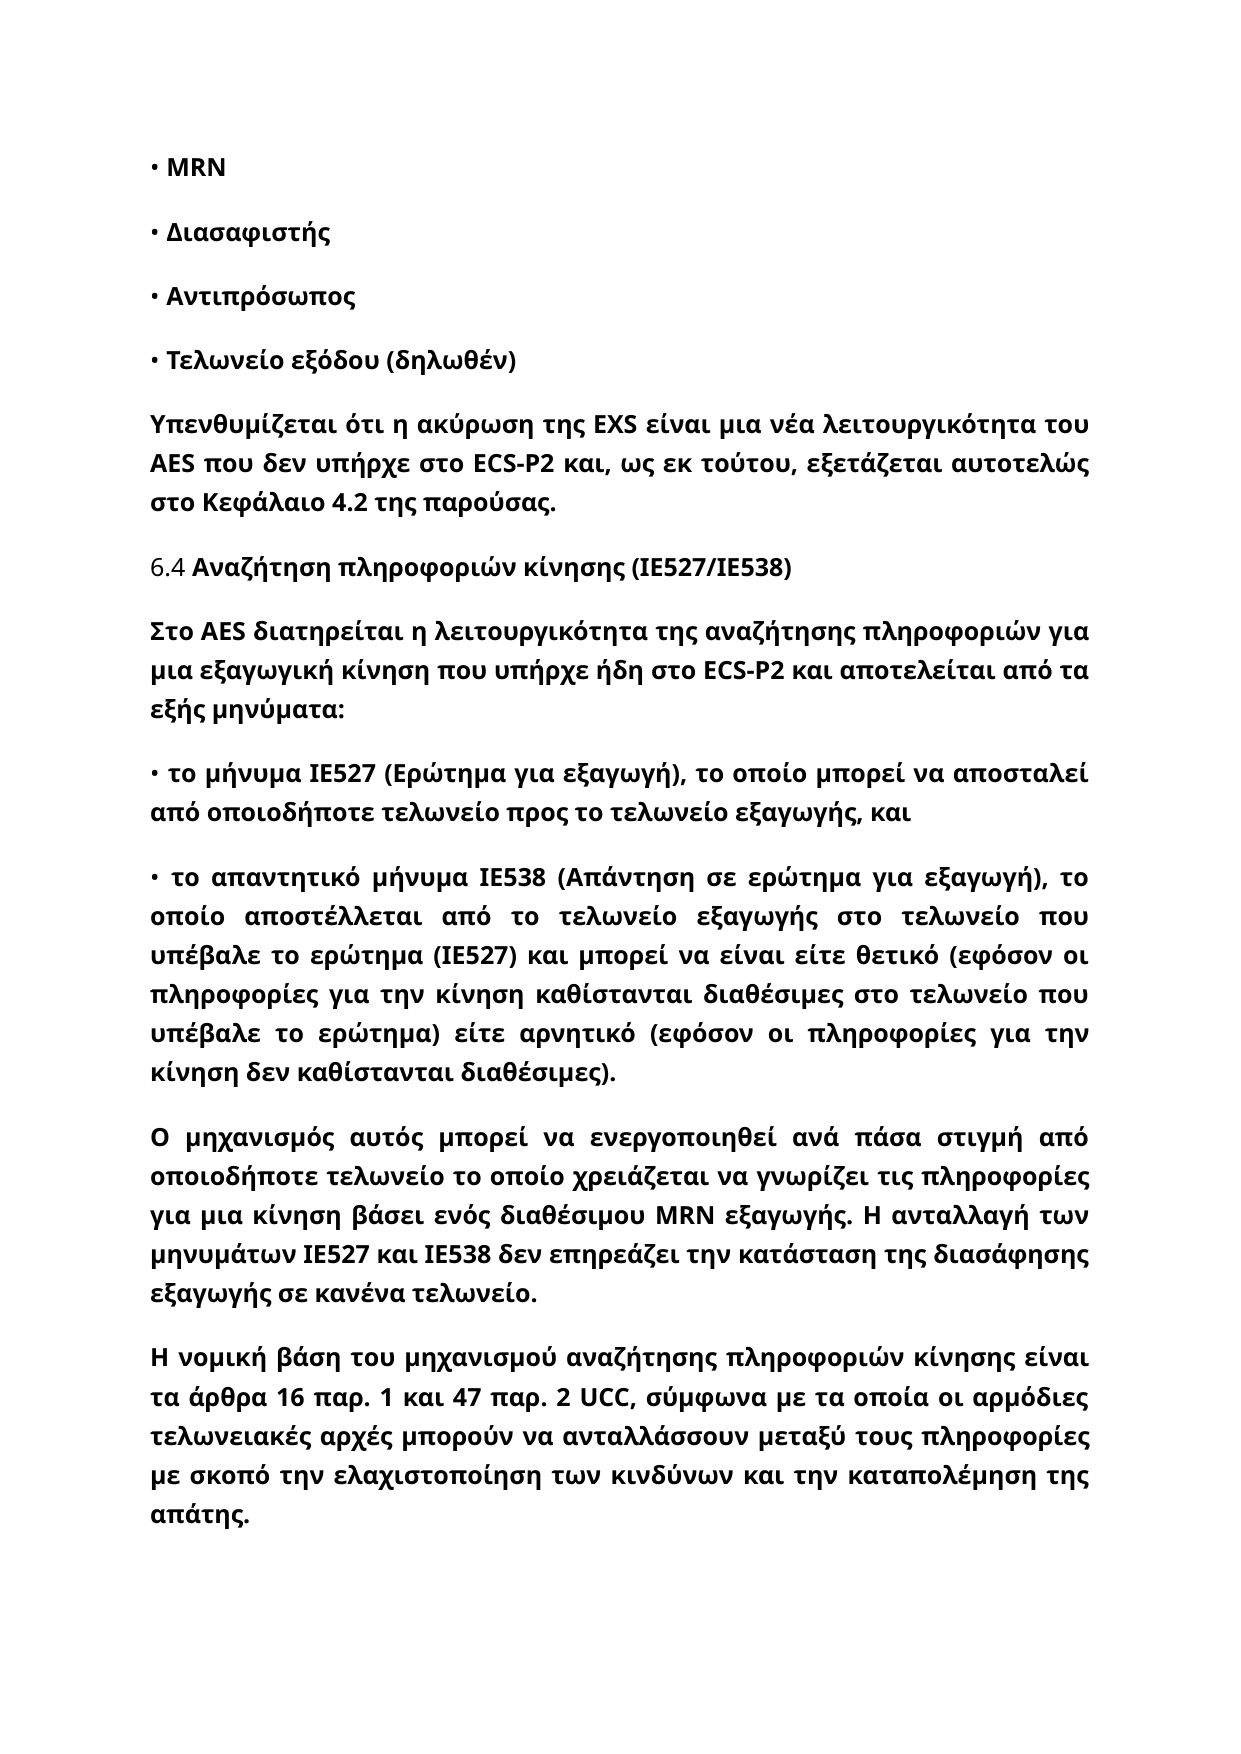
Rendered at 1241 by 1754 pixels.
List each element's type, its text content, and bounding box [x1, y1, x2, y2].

text • Διασαφιστής [150, 214, 1090, 248]
text Στο AES διατηρείται η λειτουργικότητα της αναζήτησης πληροφοριών για μια εξαγωγική κίνηση που υπήρχε ήδη στο ECS-P2 και αποτελείται από τα εξής μηνύματα: [150, 613, 1090, 726]
text Ο μηχανισμός αυτός μπορεί να ενεργοποιηθεί ανά πάσα στιγμή από οποιοδήποτε τελωνείο το οποίο χρειάζεται να γνωρίζει τις πληροφορίες για μια κίνηση βάσει ενός διαθέσιμου MRN εξαγωγής. Η ανταλλαγή των μηνυμάτων ΙΕ527 και ΙΕ538 δεν επηρεάζει την κατάσταση της διασάφησης εξαγωγής σε κανένα τελωνείο. [150, 1119, 1090, 1310]
text • Αντιπρόσωπος [150, 278, 1090, 312]
text • το απαντητικό μήνυμα IE538 (Απάντηση σε ερώτημα για εξαγωγή), το οποίο αποστέλλεται από το τελωνείο εξαγωγής στο τελωνείο που υπέβαλε το ερώτημα (ΙΕ527) και μπορεί να είναι είτε θετικό (εφόσον οι πληροφορίες για την κίνηση καθίστανται διαθέσιμες στο τελωνείο που υπέβαλε το ερώτημα) είτε αρνητικό (εφόσον οι πληροφορίες για την κίνηση δεν καθίστανται διαθέσιμες). [150, 859, 1090, 1089]
text • MRN [150, 150, 1090, 184]
text 6.4 Αναζήτηση πληροφοριών κίνησης (ΙΕ527/ΙΕ538) [150, 549, 1090, 583]
text • το μήνυμα IE527 (Ερώτημα για εξαγωγή), το οποίο μπορεί να αποσταλεί από οποιοδήποτε τελωνείο προς το τελωνείο εξαγωγής, και [150, 756, 1090, 829]
text Η νομική βάση του μηχανισμού αναζήτησης πληροφοριών κίνησης είναι τα άρθρα 16 παρ. 1 και 47 παρ. 2 UCC, σύμφωνα με τα οποία οι αρμόδιες τελωνειακές αρχές μπορούν να ανταλλάσσουν μεταξύ τους πληροφορίες με σκοπό την ελαχιστοποίηση των κινδύνων και την καταπολέμηση της απάτης. [150, 1340, 1090, 1531]
text • Τελωνείο εξόδου (δηλωθέν) [150, 342, 1090, 377]
text Υπενθυμίζεται ότι η ακύρωση της EXS είναι μια νέα λειτουργικότητα του AES που δεν υπήρχε στο ECS-P2 και, ως εκ τούτου, εξετάζεται αυτοτελώς στο Κεφάλαιο 4.2 της παρούσας. [150, 407, 1090, 519]
